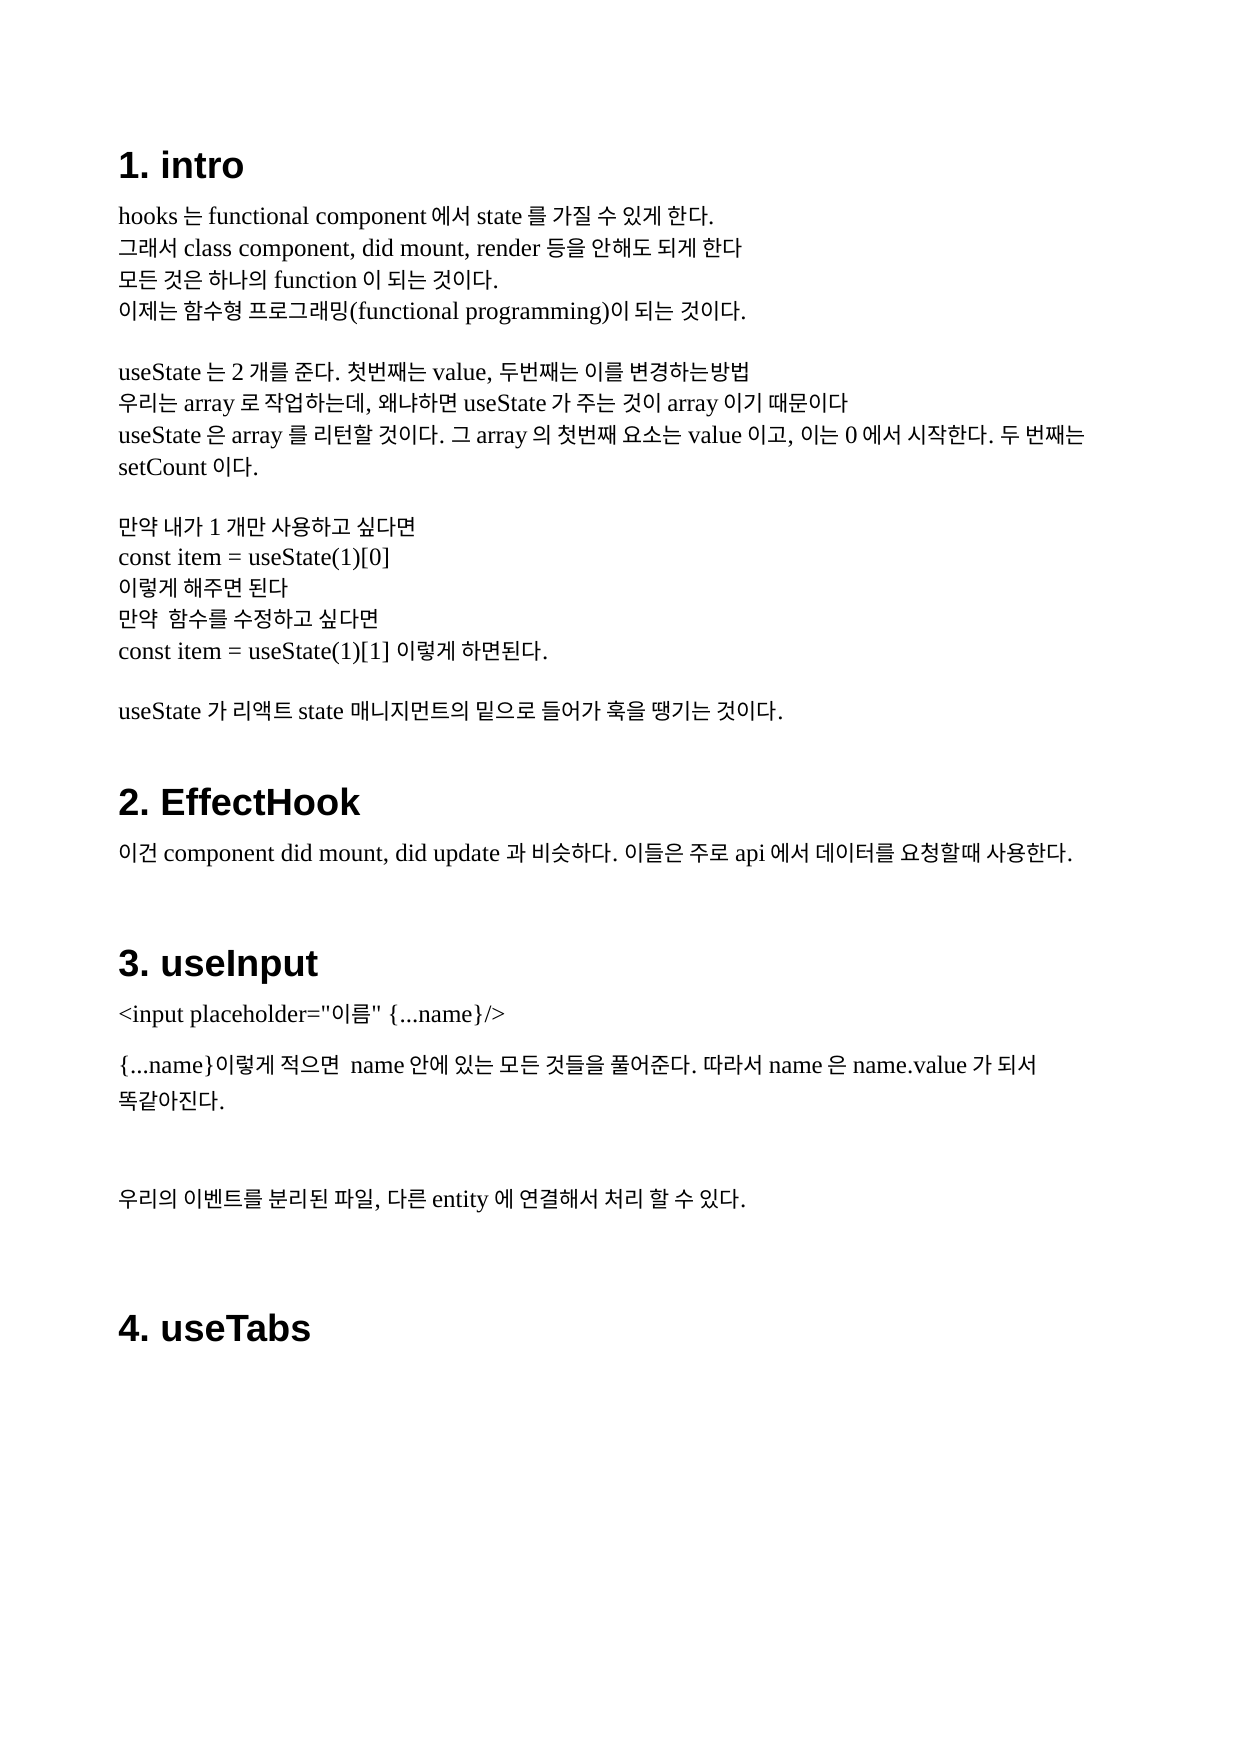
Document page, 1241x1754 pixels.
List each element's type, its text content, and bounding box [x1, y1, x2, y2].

text 우리는 array로 작업하는데, 왜냐하면 useState가 주는 것이 array이기 때문이다 [118, 386, 1122, 418]
subtitle 1. intro [118, 143, 1122, 187]
text 모든 것은 하나의 function이 되는 것이다. [118, 263, 1122, 294]
subtitle 2. EffectHook [118, 780, 1122, 823]
subtitle 4. useTabs [118, 1306, 1122, 1350]
text {...name}이렇게 적으면 name안에 있는 모든 것들을 풀어준다. 따라서 name은 name.value가 되서 똑같아진다. [118, 1048, 1122, 1116]
text useState는 2개를 준다. 첫번째는 value, 두번째는 이를 변경하는방법 [118, 355, 1122, 386]
text 만약 함수를 수정하고 싶다면 [118, 602, 1122, 634]
text 이제는 함수형 프로그래밍(functional programming)이 되는 것이다. [118, 294, 1122, 326]
text const item = useState(1)[0] [118, 542, 1122, 571]
text <input placeholder="이름" {...name}/> [118, 997, 1122, 1028]
text 이렇게 해주면 된다 [118, 571, 1122, 602]
text const item = useState(1)[1] 이렇게 하면된다. [118, 634, 1122, 666]
text 만약 내가 1개만 사용하고 싶다면 [118, 510, 1122, 542]
text useState은 array를 리턴할 것이다. 그 array의 첫번째 요소는 value이고, 이는 0에서 시작한다. 두 번째는 setCount이다. [118, 418, 1122, 481]
text useState 가 리액트 state 매니지먼트의 밑으로 들어가 훅을 땡기는 것이다. [118, 694, 1122, 726]
text 이건 component did mount, did update 과 비슷하다. 이들은 주로 api에서 데이터를 요청할때 사용한다. [118, 836, 1122, 867]
text hooks는 functional component에서 state를 가질 수 있게 한다. [118, 199, 1122, 231]
subtitle 3. useInput [118, 941, 1122, 984]
text 그래서 class component, did mount, render 등을 안해도 되게 한다 [118, 231, 1122, 263]
text 우리의 이벤트를 분리된 파일, 다른 entity에 연결해서 처리 할 수 있다. [118, 1182, 1122, 1214]
